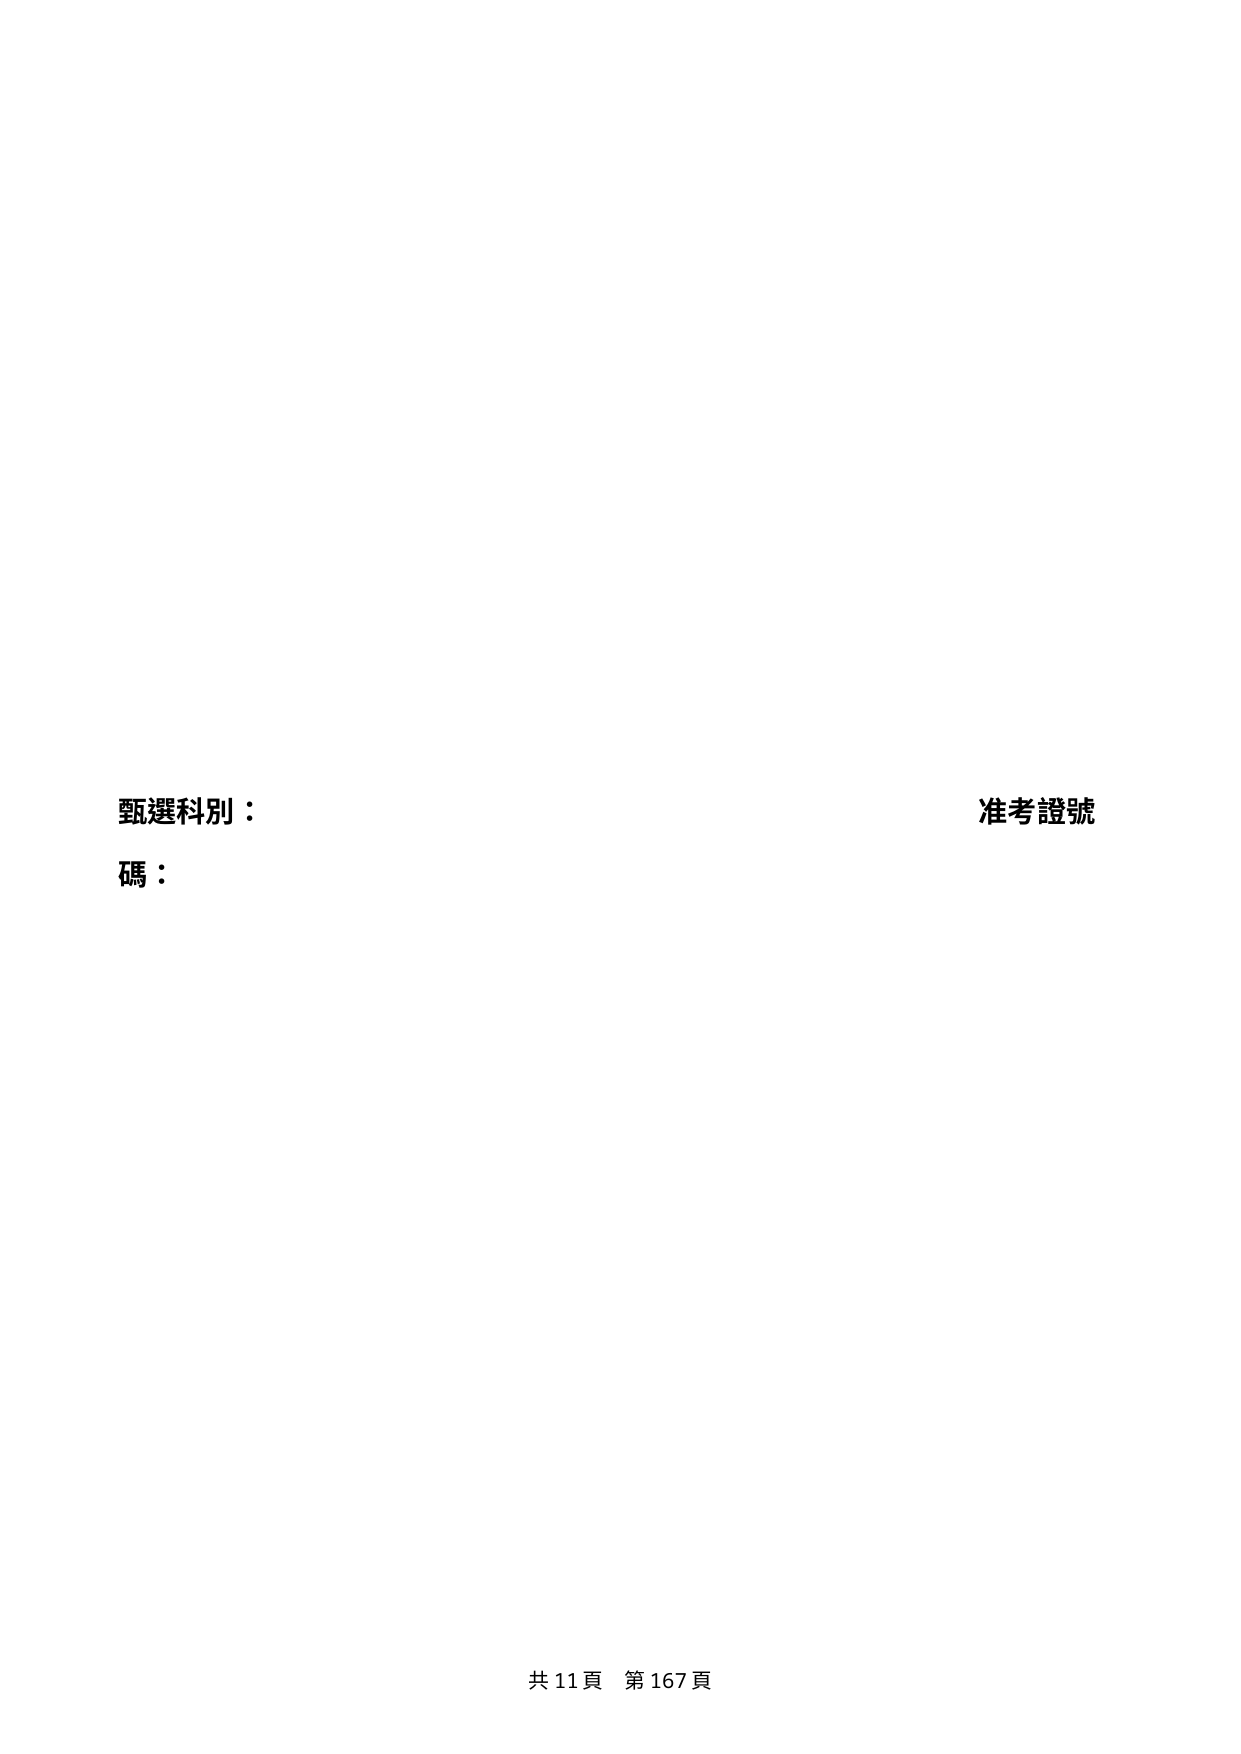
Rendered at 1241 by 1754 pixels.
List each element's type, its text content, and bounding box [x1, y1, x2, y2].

text 甄選科別： 准考證號碼： [118, 768, 1122, 893]
